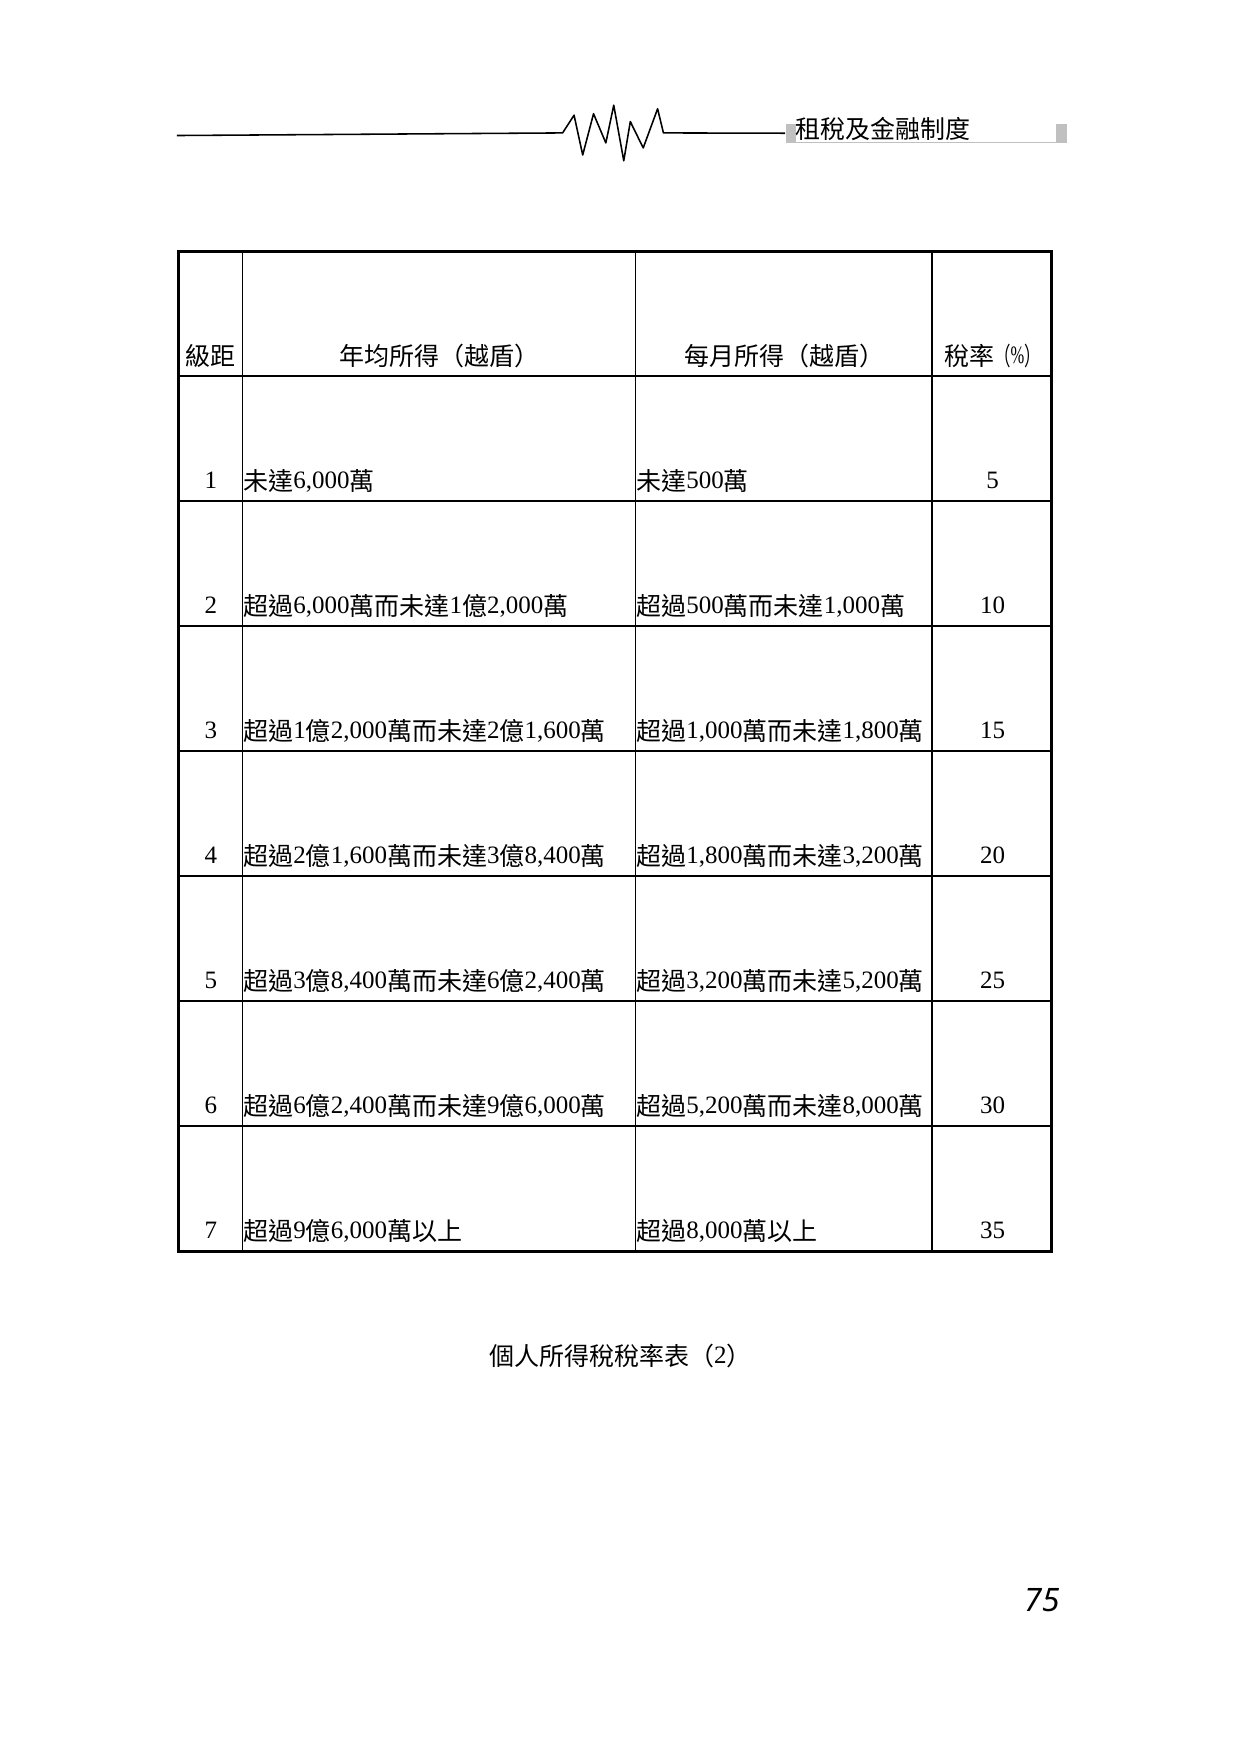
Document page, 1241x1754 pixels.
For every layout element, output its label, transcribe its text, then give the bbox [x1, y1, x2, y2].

table_cell 超過6億2,400萬而未達9億6,000萬 [243, 1002, 635, 1125]
table_cell 超過9億6,000萬以上 [243, 1127, 635, 1250]
table_cell 超過3,200萬而未達5,200萬 [636, 877, 931, 1000]
table_cell 35 [933, 1127, 1050, 1250]
table_cell 超過1,000萬而未達1,800萬 [636, 627, 931, 750]
table_cell 1 [180, 377, 242, 500]
table_cell 未達6,000萬 [243, 377, 635, 500]
table_header 級距 [180, 253, 242, 375]
table_cell 6 [180, 1002, 242, 1125]
table_cell 未達500萬 [636, 377, 931, 500]
table_cell 超過2億1,600萬而未達3億8,400萬 [243, 752, 635, 875]
table_cell 超過1,800萬而未達3,200萬 [636, 752, 931, 875]
table_cell 超過5,200萬而未達8,000萬 [636, 1002, 931, 1125]
table_cell 10 [933, 502, 1050, 625]
text 個人所得稅稅率表（2） [177, 1313, 1063, 1375]
table_cell 5 [180, 877, 242, 1000]
table_cell 30 [933, 1002, 1050, 1125]
table_header 稅率（%） [933, 253, 1050, 375]
table_cell 2 [180, 502, 242, 625]
table_cell 超過6,000萬而未達1億2,000萬 [243, 502, 635, 625]
table_header 每月所得（越盾） [636, 253, 931, 375]
table_cell 超過500萬而未達1,000萬 [636, 502, 931, 625]
table_cell 25 [933, 877, 1050, 1000]
table_header 年均所得（越盾） [243, 253, 635, 375]
table_cell 20 [933, 752, 1050, 875]
table_cell 3 [180, 627, 242, 750]
table_cell 超過1億2,000萬而未達2億1,600萬 [243, 627, 635, 750]
table_cell 15 [933, 627, 1050, 750]
table_cell 超過8,000萬以上 [636, 1127, 931, 1250]
table_cell 7 [180, 1127, 242, 1250]
table_cell 4 [180, 752, 242, 875]
table_cell 超過3億8,400萬而未達6億2,400萬 [243, 877, 635, 1000]
table_cell 5 [933, 377, 1050, 500]
